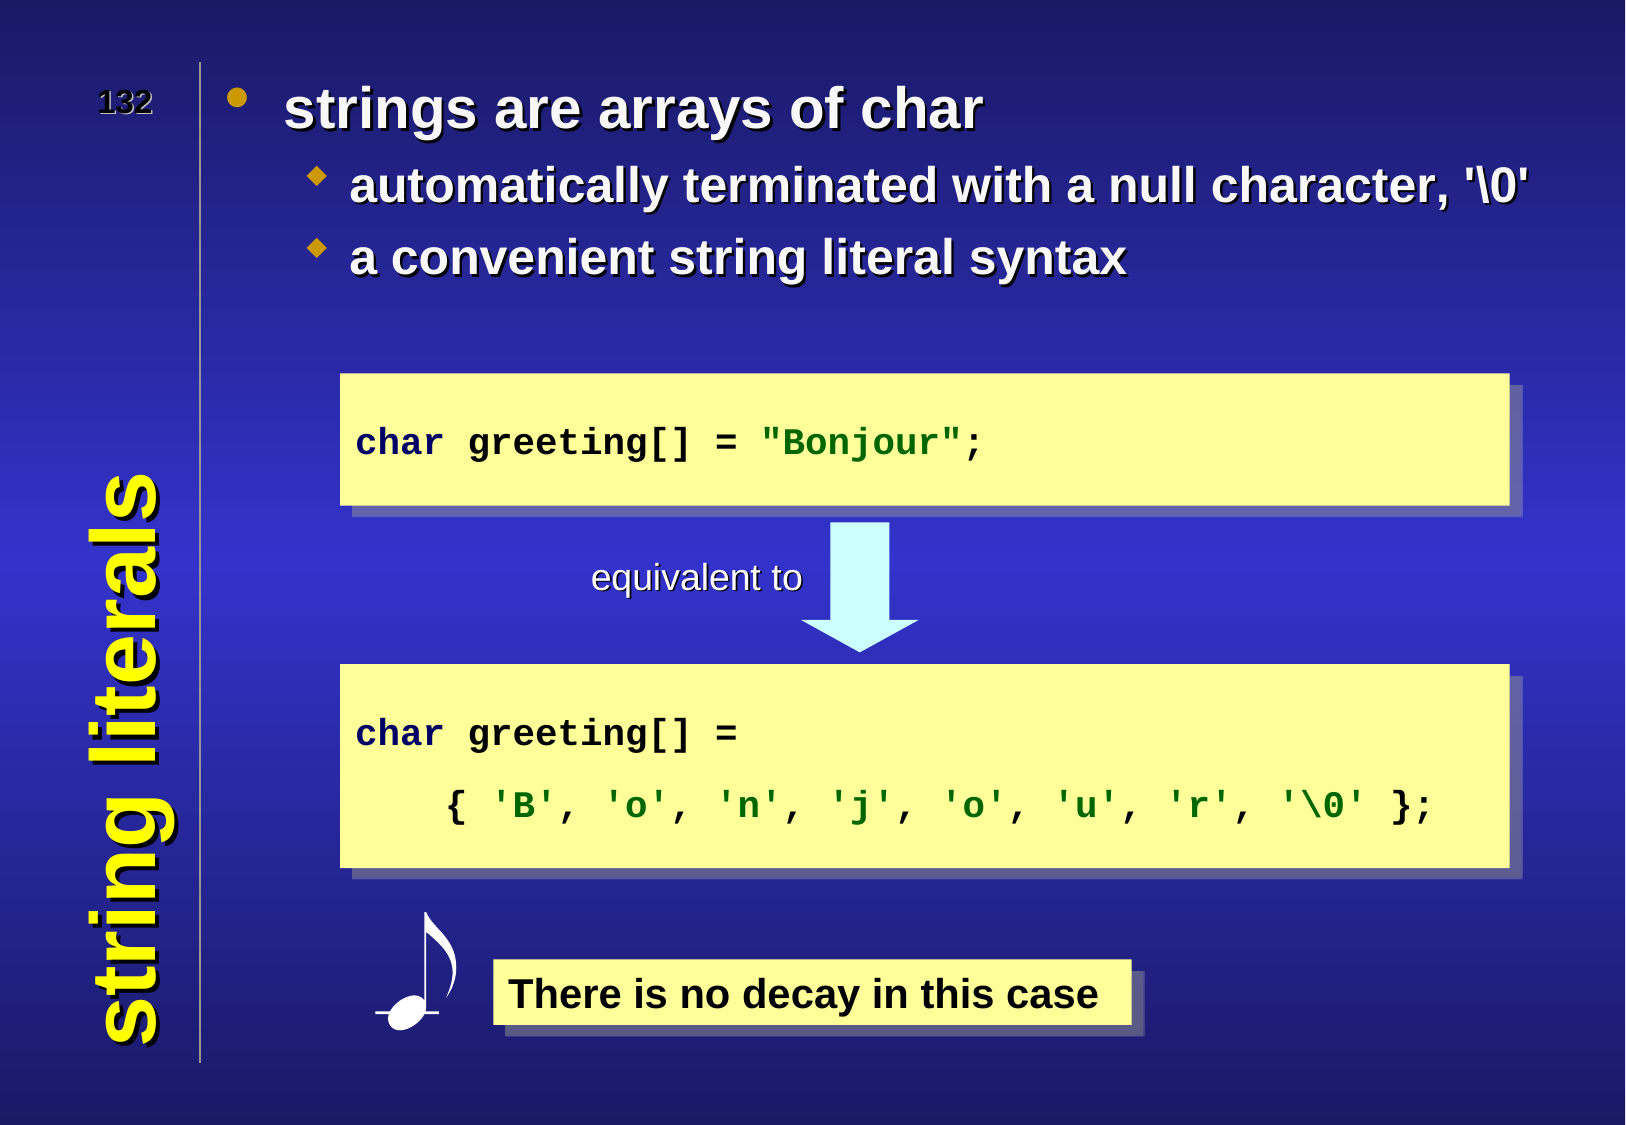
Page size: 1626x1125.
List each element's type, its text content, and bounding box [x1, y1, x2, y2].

list strings are arrays of char automatically terminated with a null character, '\0' a convenient string literal syntax [212, 62, 1550, 1063]
text_box There is no decay in this case [493, 959, 1132, 1025]
text_box [800, 522, 919, 653]
text_box [375, 912, 457, 1031]
text_box equivalent to [576, 544, 830, 606]
text_box char greeting[] = "Bonjour"; [340, 373, 1510, 506]
text_box char greeting[] = { 'B', 'o', 'n', 'j', 'o', 'u', 'r', '\0' }; [340, 664, 1510, 869]
title string literals [50, 187, 188, 1063]
